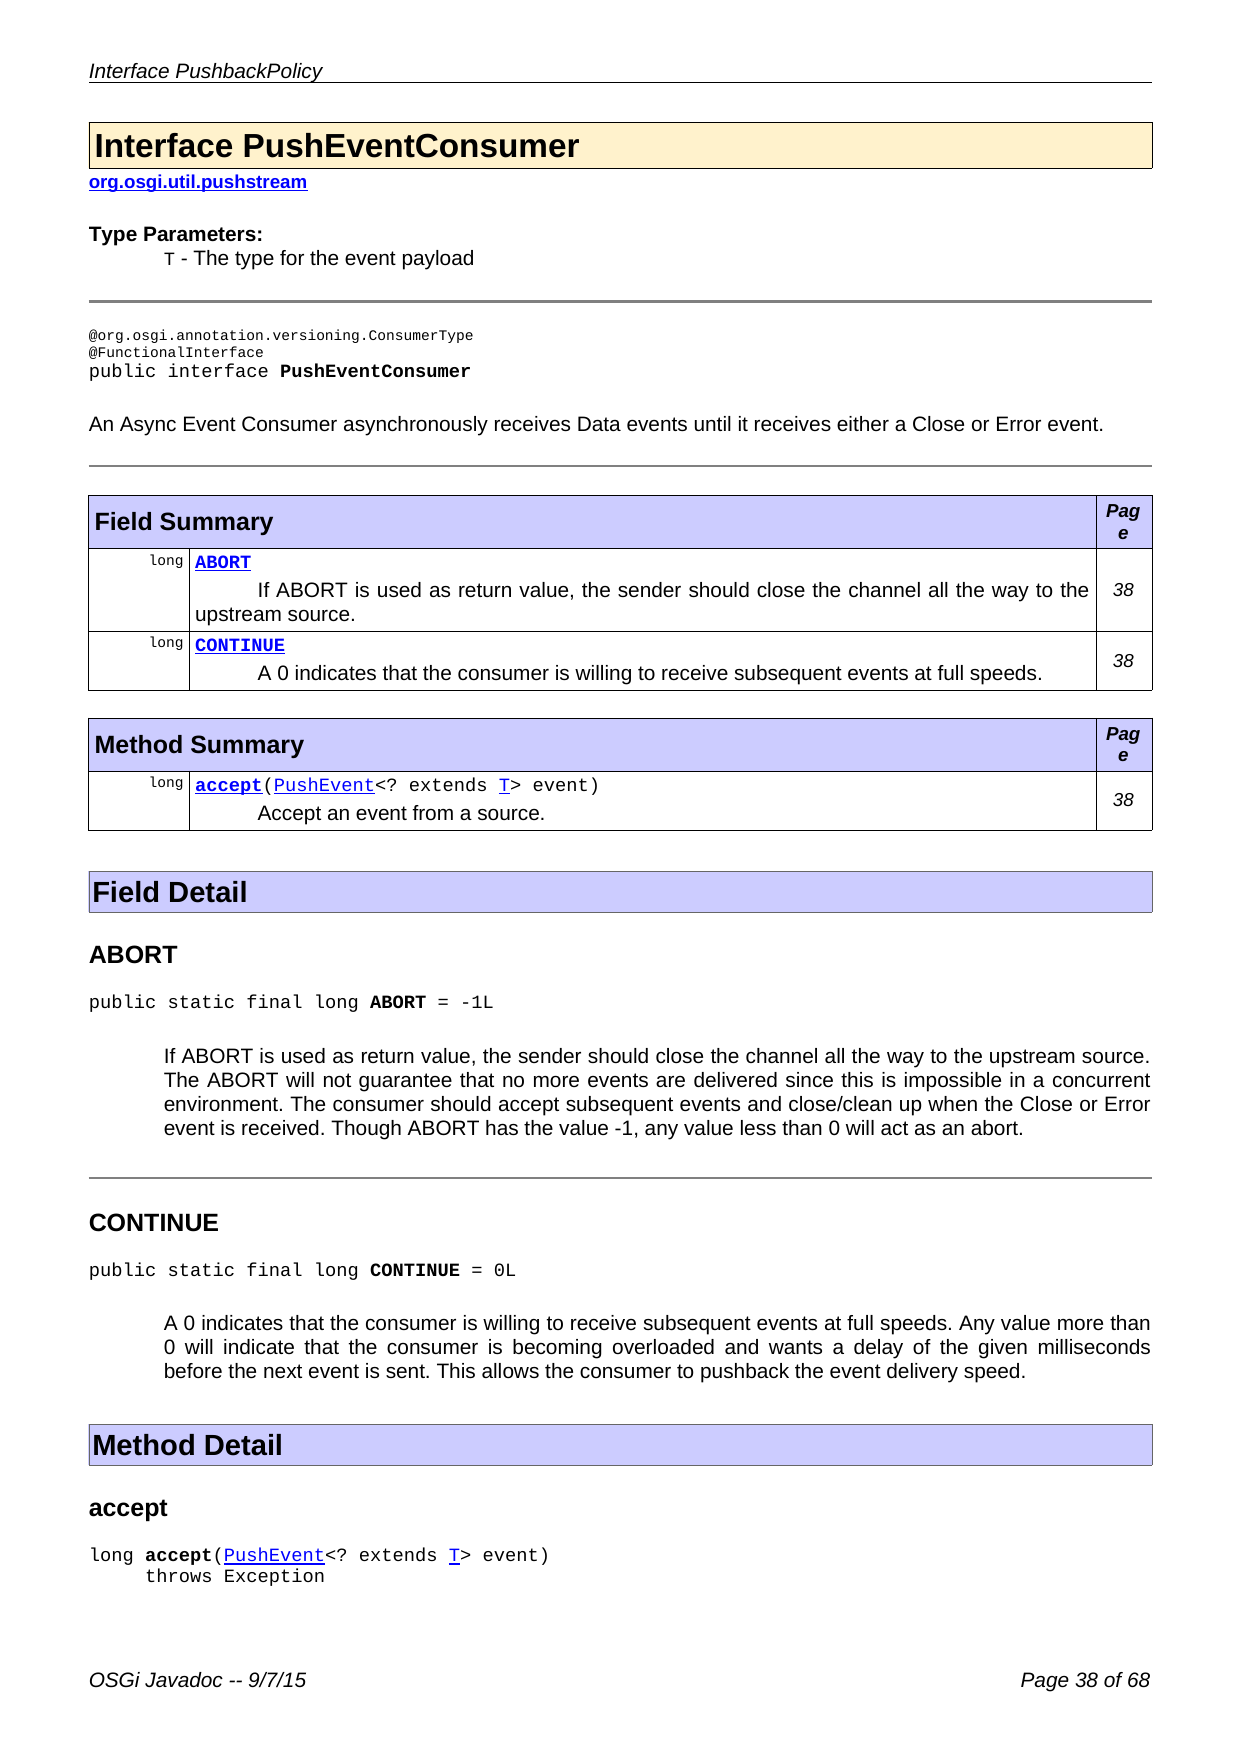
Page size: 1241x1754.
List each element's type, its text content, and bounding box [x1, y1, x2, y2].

subtitle Method Detail [90, 1425, 1152, 1465]
text long accept(PushEvent<? extends T> event) throws Exception [88, 1546, 1152, 1588]
table_cell [1097, 632, 1152, 690]
text Type Parameters: [88, 222, 1152, 246]
table_header Page [1097, 719, 1152, 771]
subtitle Field Detail [90, 872, 1152, 912]
subtitle CONTINUE [88, 1207, 1152, 1236]
table_cell ABORT If ABORT is used as return value, the sender should close the channel all the way to the upstream source. [190, 549, 1096, 631]
table_cell [1097, 549, 1152, 631]
text public static final long ABORT = -1L [88, 993, 1152, 1014]
table_header Method Summary [89, 719, 1096, 771]
text An Async Event Consumer asynchronously receives Data events until it receives either a Close or Error event. [88, 412, 1152, 436]
table_cell long [89, 632, 189, 690]
table_header Page [1097, 496, 1152, 548]
text T - The type for the event payload [163, 246, 1152, 271]
table_header Field Summary [89, 496, 1096, 548]
table_cell long [89, 772, 189, 829]
text A 0 indicates that the consumer is willing to receive subsequent events at full speeds. Any value more than 0 will indicate that the consumer is becoming overloaded and wants a delay of the given milliseconds before the next event is sent. This allows the consumer to pushback the event delivery speed. [163, 1311, 1152, 1383]
table_cell [1097, 772, 1152, 829]
subtitle ABORT [88, 940, 1152, 969]
text public static final long CONTINUE = 0L [88, 1260, 1152, 1282]
subtitle Interface PushEventConsumer [90, 123, 1152, 168]
text org.osgi.util.pushstream [88, 171, 1152, 193]
subtitle accept [88, 1493, 1152, 1522]
text @org.osgi.annotation.versioning.ConsumerType @FunctionalInterface public interface PushEventConsumer [88, 329, 1152, 383]
text If ABORT is used as return value, the sender should close the channel all the way to the upstream source. The ABORT will not guarantee that no more events are delivered since this is impossible in a concurrent environment. The consumer should accept subsequent events and close/clean up when the Close or Error event is received. Though ABORT has the value -1, any value less than 0 will act as an abort. [163, 1043, 1152, 1139]
table_cell CONTINUE A 0 indicates that the consumer is willing to receive subsequent events at full speeds. [190, 632, 1096, 690]
table_cell accept(PushEvent<? extends T> event) Accept an event from a source. [190, 772, 1096, 829]
table_cell long [89, 549, 189, 631]
